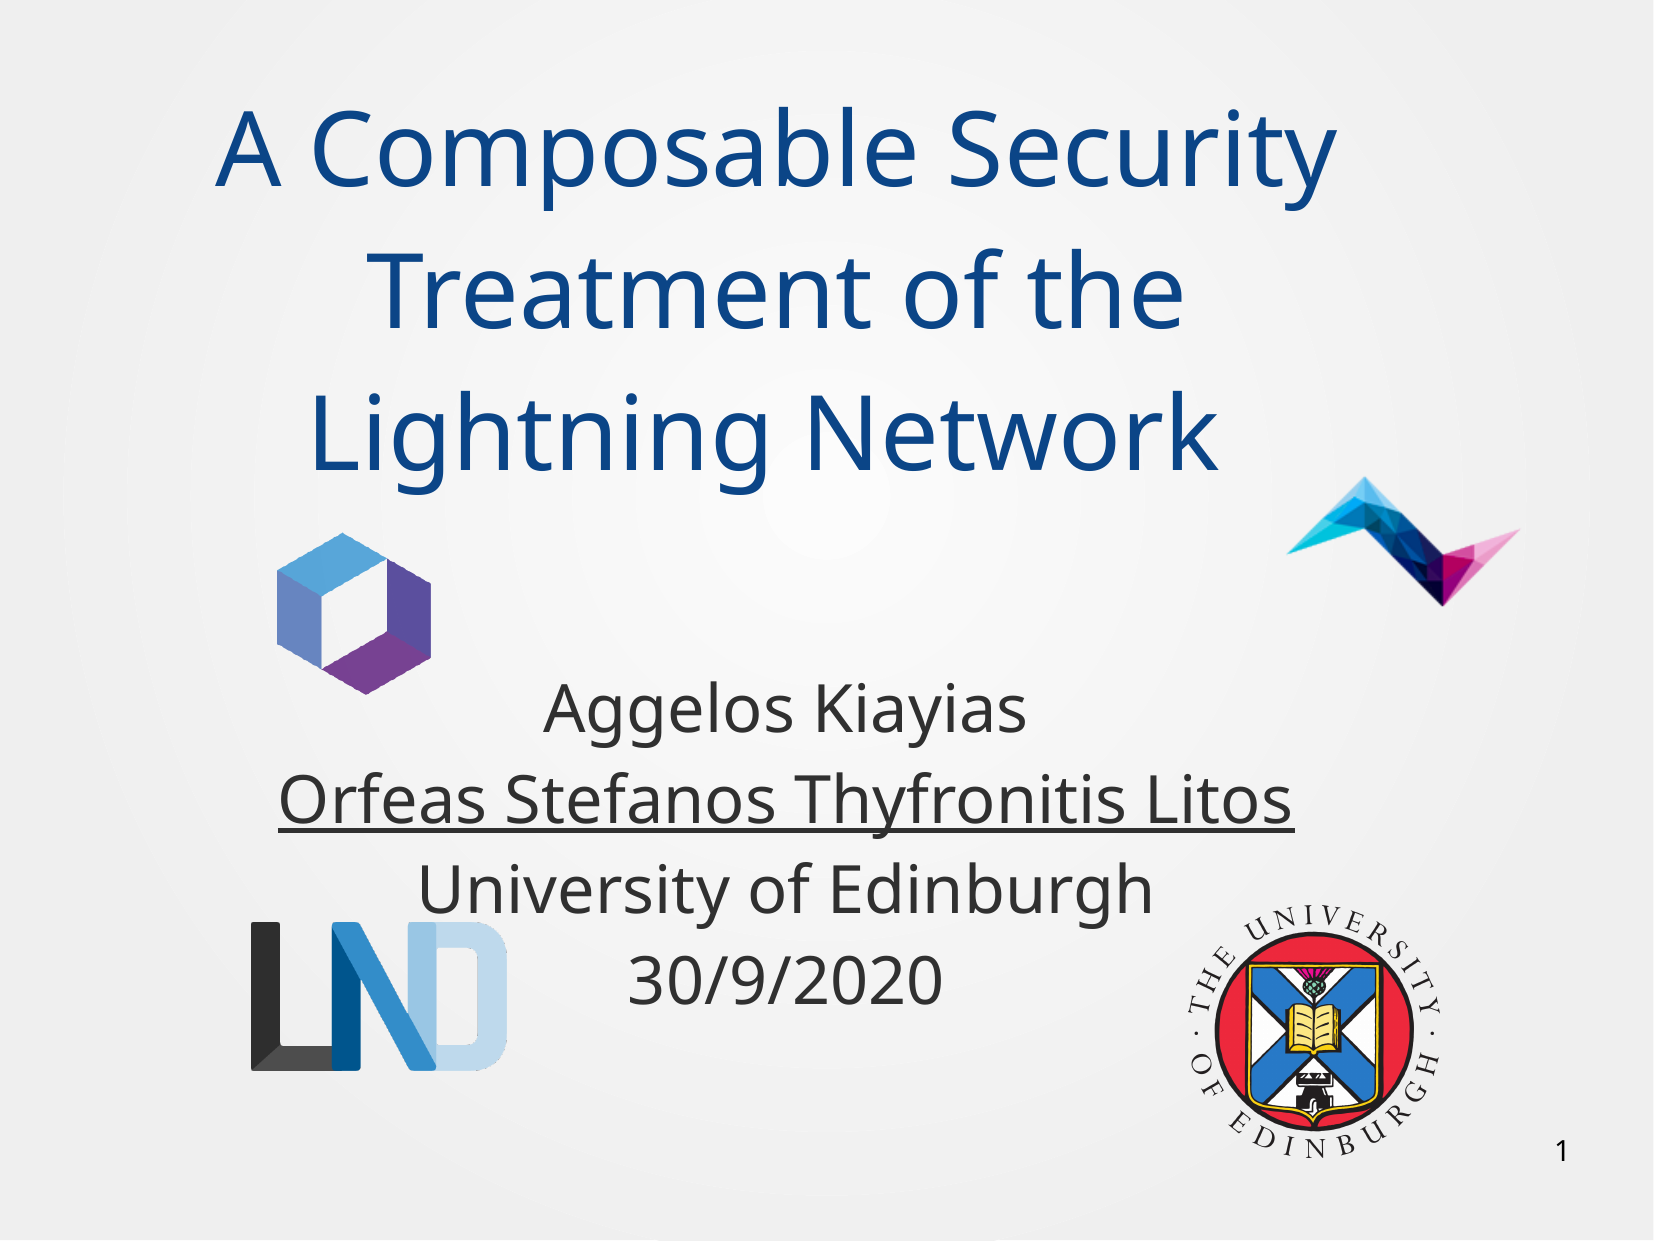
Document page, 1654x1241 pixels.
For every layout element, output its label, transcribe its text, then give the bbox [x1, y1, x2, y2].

picture [1188, 905, 1440, 1158]
picture [277, 532, 431, 695]
picture [1275, 456, 1535, 620]
title A Composable Security Treatment of the Lightning Network [215, 75, 1439, 502]
subtitle Aggelos Kiayias Orfeas Stefanos Thyfronitis Litos University of Edinburgh 30/9/2020 [277, 661, 1376, 1025]
picture [171, 840, 568, 1142]
